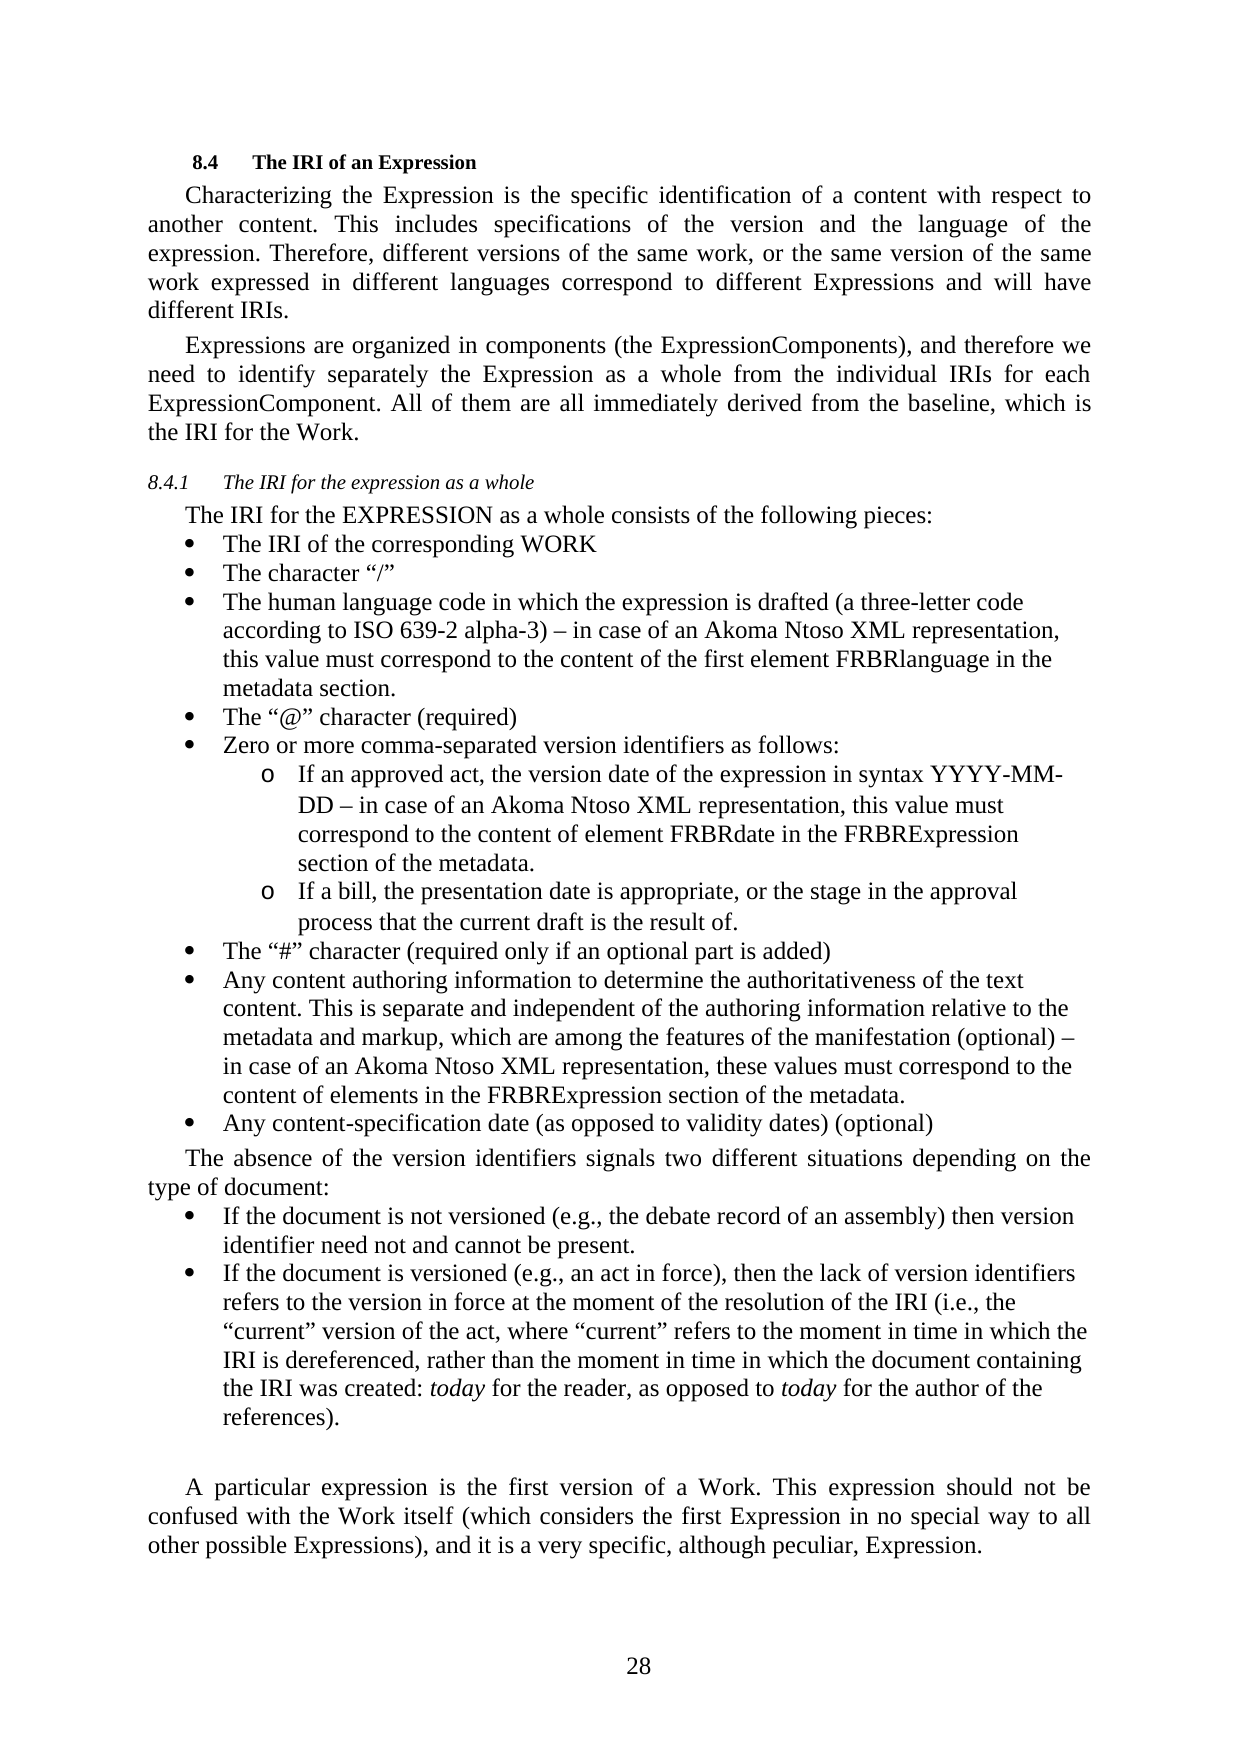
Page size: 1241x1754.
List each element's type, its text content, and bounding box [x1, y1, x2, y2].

text Expressions are organized in components (the ExpressionComponents), and therefore we need to identify separately the Expression as a whole from the individual IRIs for each ExpressionComponent. All of them are all immediately derived from the baseline, which is the IRI for the Work. [148, 330, 1092, 445]
list If a bill, the presentation date is appropriate, or the stage in the approval process that the current draft is the result of. [260, 876, 1092, 936]
text The absence of the version identifiers signals two different situations depending on the type of document: [148, 1143, 1092, 1201]
text A particular expression is the first version of a Work. This expression should not be confused with the Work itself (which considers the first Expression in no special way to all other possible Expressions), and it is a very specific, although peculiar, Expression. [148, 1472, 1092, 1558]
list Zero or more comma-separated version identifiers as follows: [185, 731, 1092, 759]
subtitle The IRI of an Expression [192, 150, 1092, 174]
subtitle The IRI for the expression as a whole [148, 470, 1092, 494]
list If the document is versioned (e.g., an act in force), then the lack of version identifiers refers to the version in force at the moment of the resolution of the IRI (i.e., the “current” version of the act, where “current” refers to the moment in time in which the IRI is dereferenced, rather than the moment in time in which the document containing the IRI was created: today for the reader, as opposed to today for the author of the references). [185, 1258, 1092, 1431]
list If an approved act, the version date of the expression in syntax YYYY-MM-DD – in case of an Akoma Ntoso XML representation, this value must correspond to the content of element FRBRdate in the FRBRExpression section of the metadata. [260, 759, 1092, 876]
text Characterizing the Expression is the specific identification of a content with respect to another content. This includes specifications of the version and the language of the expression. Therefore, different versions of the same work, or the same version of the same work expressed in different languages correspond to different Expressions and will have different IRIs. [148, 180, 1092, 324]
list The character “/” [185, 558, 1092, 587]
list The “#” character (required only if an optional part is added) [185, 936, 1092, 965]
list The IRI of the corresponding WORK [185, 529, 1092, 558]
text The IRI for the EXPRESSION as a whole consists of the following pieces: [148, 501, 1092, 529]
list If the document is not versioned (e.g., the debate record of an assembly) then version identifier need not and cannot be present. [185, 1201, 1092, 1258]
list The human language code in which the expression is drafted (a three-letter code according to ISO 639-2 alpha-3) – in case of an Akoma Ntoso XML representation, this value must correspond to the content of the first element FRBRlanguage in the metadata section. [185, 587, 1092, 702]
list Any content-specification date (as opposed to validity dates) (optional) [185, 1108, 1092, 1137]
list Any content authoring information to determine the authoritativeness of the text content. This is separate and independent of the authoring information relative to the metadata and markup, which are among the features of the manifestation (optional) – in case of an Akoma Ntoso XML representation, these values must correspond to the content of elements in the FRBRExpression section of the metadata. [185, 965, 1092, 1108]
list The “@” character (required) [185, 702, 1092, 731]
